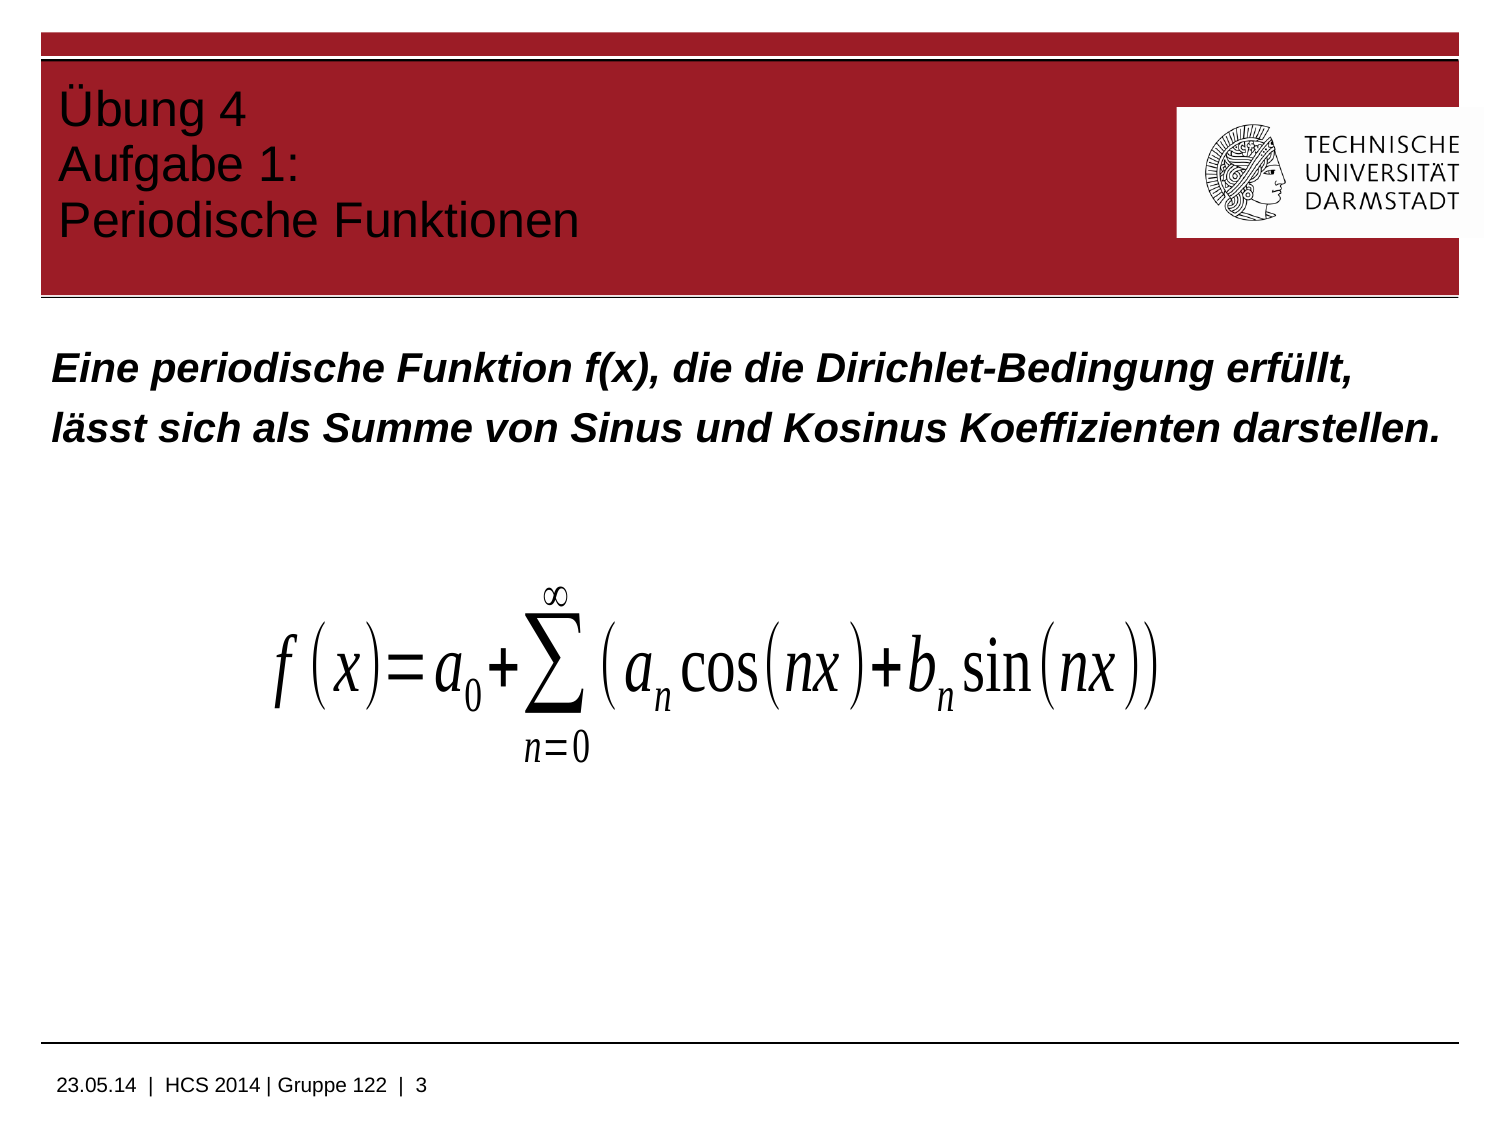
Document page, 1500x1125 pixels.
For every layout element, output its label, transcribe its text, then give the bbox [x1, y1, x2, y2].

chart [259, 584, 1177, 774]
picture [1176, 107, 1484, 238]
list Eine periodische Funktion f(x), die die Dirichlet-Bedingung erfüllt, lässt sich als Summe von Sinus und Kosinus Koeffizienten darstellen. [51, 330, 1444, 1028]
title Übung 4 Aufgabe 1: Periodische Funktionen [59, 80, 1149, 249]
